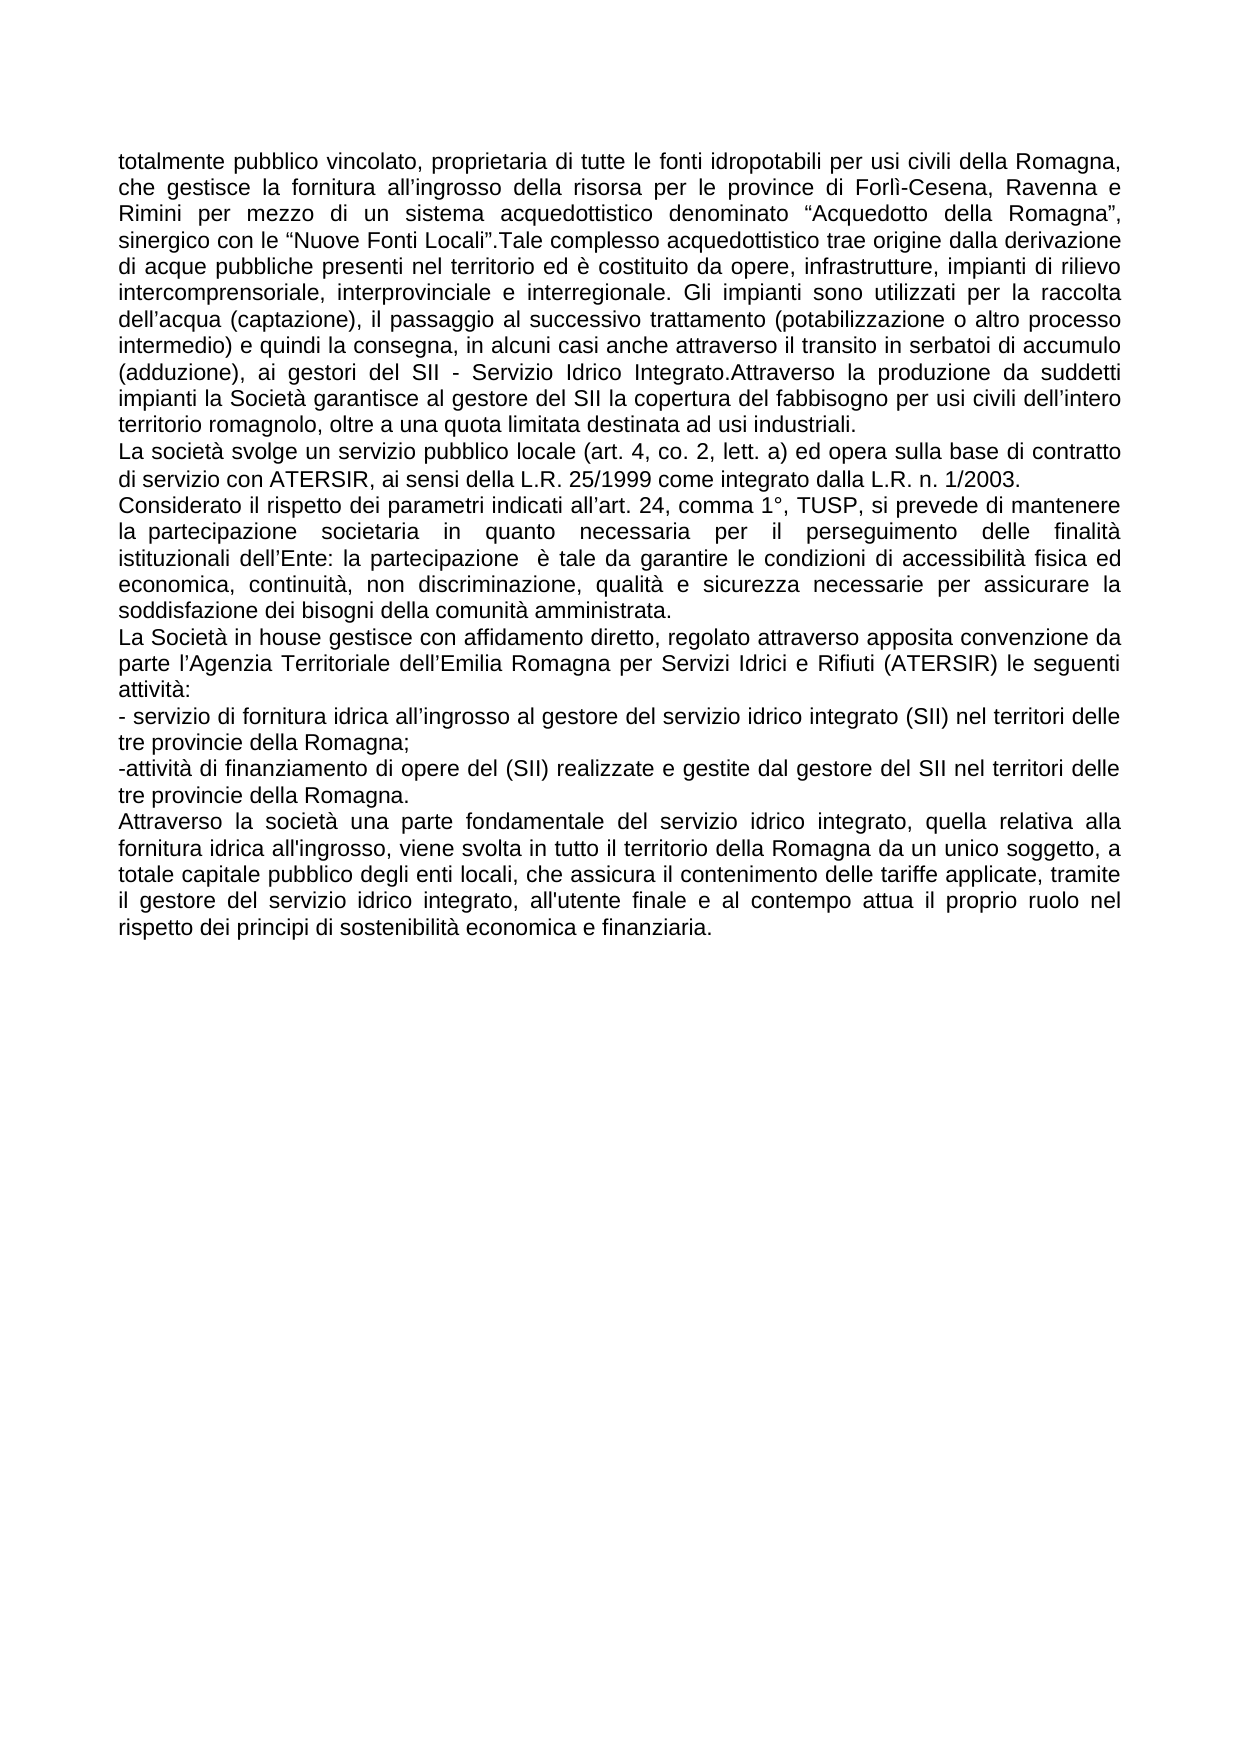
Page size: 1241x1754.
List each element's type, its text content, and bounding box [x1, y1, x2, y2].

text Considerato il rispetto dei parametri indicati all’art. 24, comma 1°, TUSP, si prevede di mantenere la partecipazione societaria in quanto necessaria per il perseguimento delle finalità istituzionali dell’Ente: la partecipazione è tale da garantire le condizioni di accessibilità fisica ed economica, continuità, non discriminazione, qualità e sicurezza necessarie per assicurare la soddisfazione dei bisogni della comunità amministrata. [118, 492, 1122, 624]
text - servizio di fornitura idrica all’ingrosso al gestore del servizio idrico integrato (SII) nel territori delle tre provincie della Romagna; [118, 703, 1122, 755]
text La società svolge un servizio pubblico locale (art. 4, co. 2, lett. a) ed opera sulla base di contratto di servizio con ATERSIR, ai sensi della L.R. 25/1999 come integrato dalla L.R. n. 1/2003. [118, 437, 1122, 492]
text La Società in house gestisce con affidamento diretto, regolato attraverso apposita convenzione da parte l’Agenzia Territoriale dell’Emilia Romagna per Servizi Idrici e Rifiuti (ATERSIR) le seguenti attività: [118, 624, 1122, 703]
text Attraverso la società una parte fondamentale del servizio idrico integrato, quella relativa alla fornitura idrica all'ingrosso, viene svolta in tutto il territorio della Romagna da un unico soggetto, a totale capitale pubblico degli enti locali, che assicura il contenimento delle tariffe applicate, tramite il gestore del servizio idrico integrato, all'utente finale e al contempo attua il proprio ruolo nel rispetto dei principi di sostenibilità economica e finanziaria. [118, 808, 1122, 940]
text totalmente pubblico vincolato, proprietaria di tutte le fonti idropotabili per usi civili della Romagna, che gestisce la fornitura all’ingrosso della risorsa per le province di Forlì-Cesena, Ravenna e Rimini per mezzo di un sistema acquedottistico denominato “Acquedotto della Romagna”, sinergico con le “Nuove Fonti Locali”.Tale complesso acquedottistico trae origine dalla derivazione di acque pubbliche presenti nel territorio ed è costituito da opere, infrastrutture, impianti di rilievo intercomprensoriale, interprovinciale e interregionale. Gli impianti sono utilizzati per la raccolta dell’acqua (captazione), il passaggio al successivo trattamento (potabilizzazione o altro processo intermedio) e quindi la consegna, in alcuni casi anche attraverso il transito in serbatoi di accumulo (adduzione), ai gestori del SII - Servizio Idrico Integrato.Attraverso la produzione da suddetti impianti la Società garantisce al gestore del SII la copertura del fabbisogno per usi civili dell’intero territorio romagnolo, oltre a una quota limitata destinata ad usi industriali. [118, 148, 1122, 437]
text -attività di finanziamento di opere del (SII) realizzate e gestite dal gestore del SII nel territori delle tre provincie della Romagna. [118, 755, 1122, 808]
